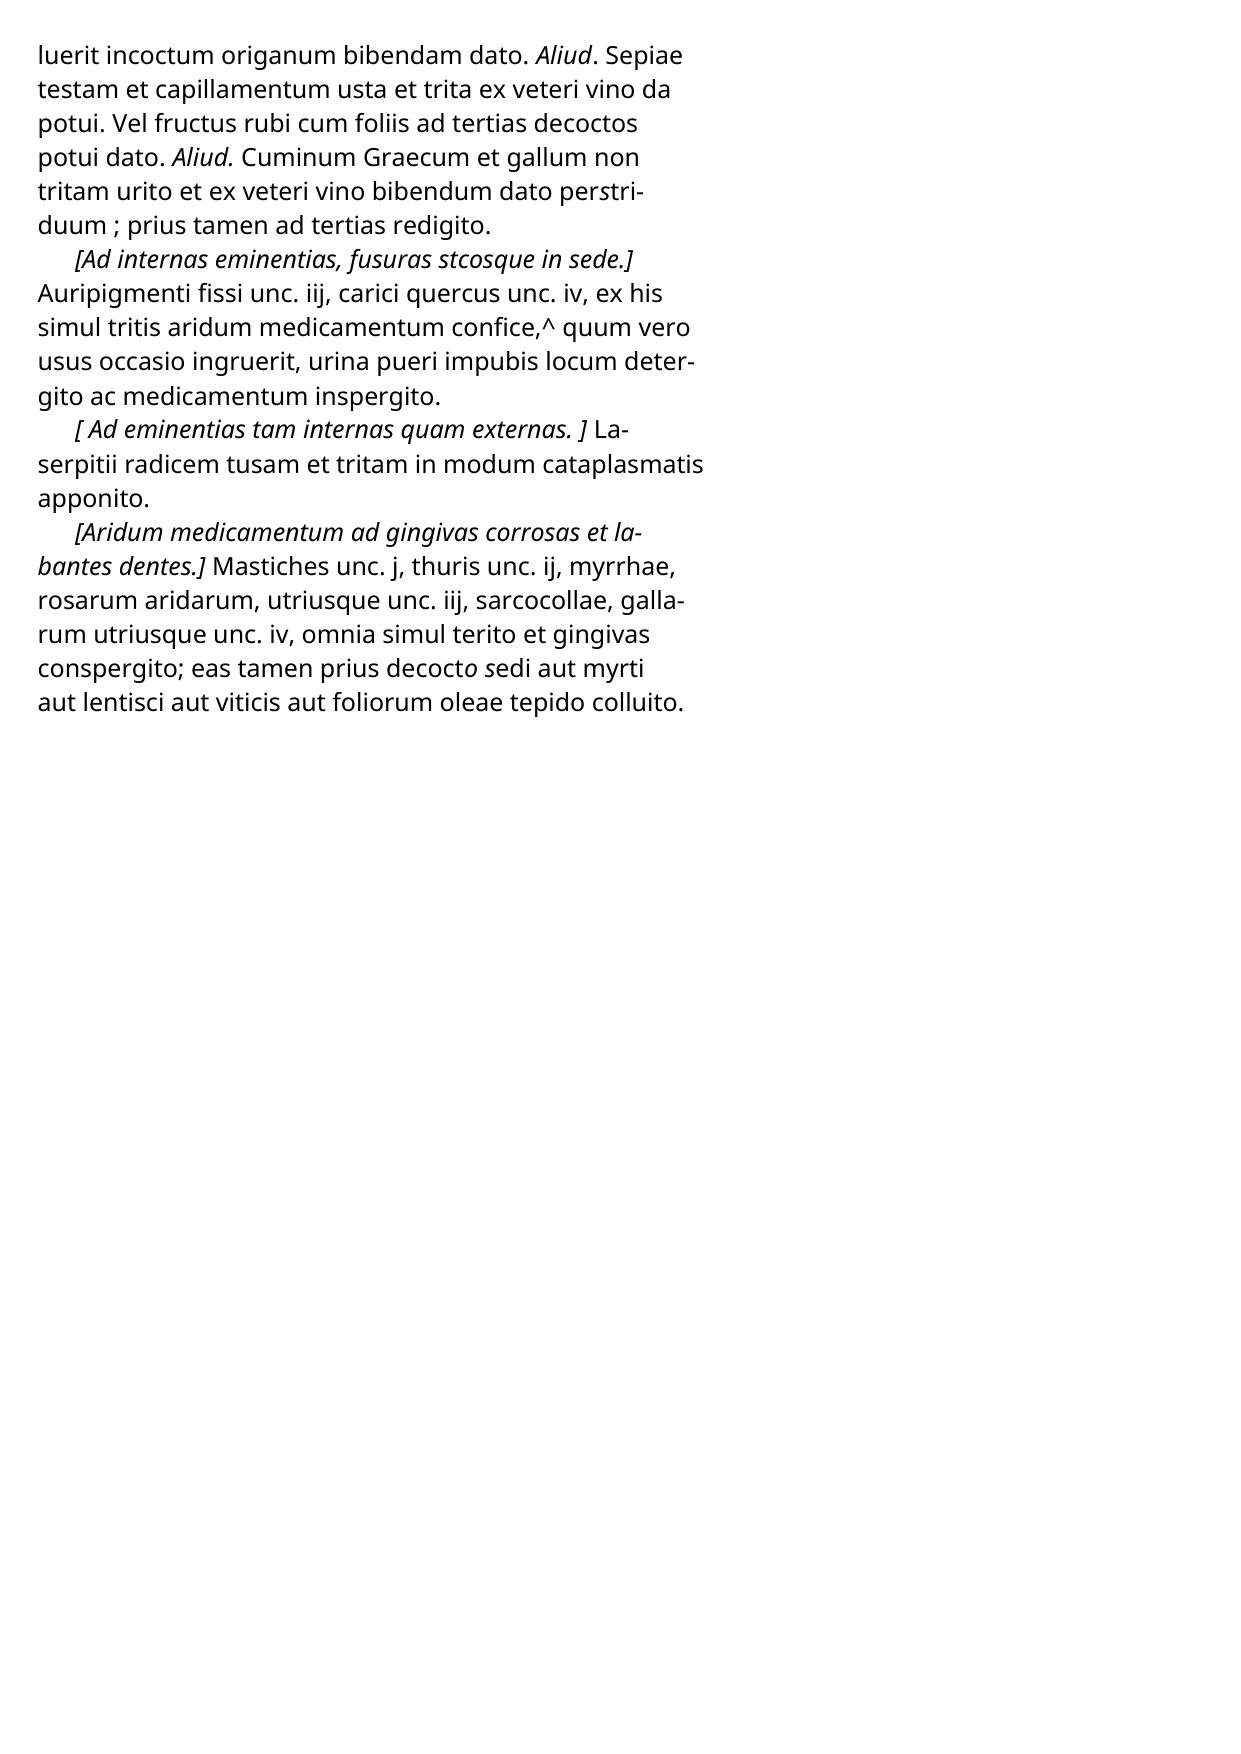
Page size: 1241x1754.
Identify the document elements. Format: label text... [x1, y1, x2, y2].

text luerit incoctum origanum bibendam dato. Aliud. Sepiae testam et capillamentum usta et trita ex veteri vino da potui. Vel fructus rubi cum foliis ad tertias decoctos potui dato. Aliud. Cuminum Graecum et gallum non tritam urito et ex veteri vino bibendum dato perstri- duum ; prius tamen ad tertias redigito. [37, 37, 1203, 242]
text [Ad internas eminentias, fusuras stcosque in sede.] Auripigmenti fissi unc. iij, carici quercus unc. iv, ex his simul tritis aridum medicamentum confice,^ quum vero usus occasio ingruerit, urina pueri impubis locum deter- gito ac medicamentum inspergito. [37, 242, 1203, 412]
text [ Ad eminentias tam internas quam externas. ] La- serpitii radicem tusam et tritam in modum cataplasmatis apponito. [37, 412, 1203, 514]
text [Aridum medicamentum ad gingivas corrosas et la- bantes dentes.] Mastiches unc. j, thuris unc. ij, myrrhae, rosarum aridarum, utriusque unc. iij, sarcocollae, galla- rum utriusque unc. iv, omnia simul terito et gingivas conspergito; eas tamen prius decocto sedi aut myrti aut lentisci aut viticis aut foliorum oleae tepido colluito. [37, 514, 1203, 719]
